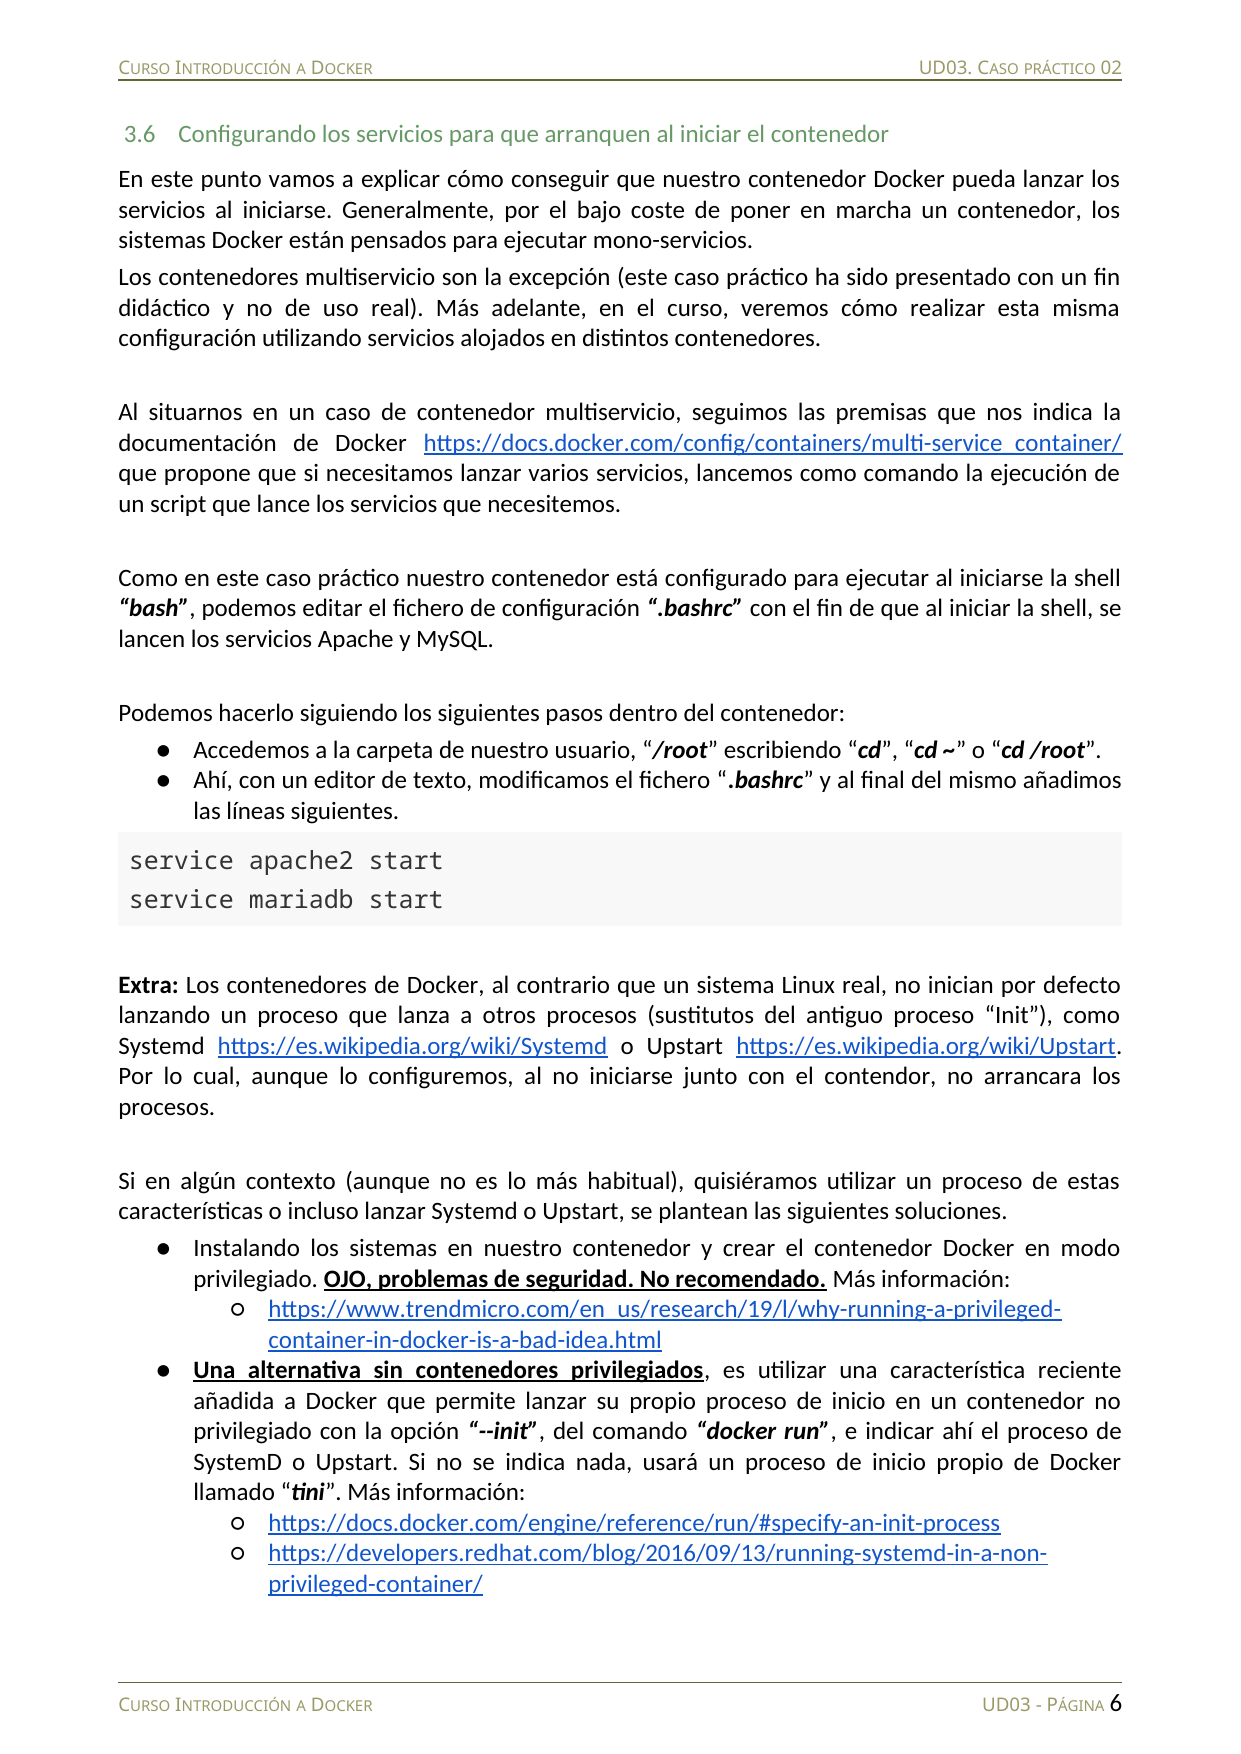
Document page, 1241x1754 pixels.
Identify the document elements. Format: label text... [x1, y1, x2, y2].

list https://developers.redhat.com/blog/2016/09/13/running-systemd-in-a-non-privileged-container/ [231, 1538, 1122, 1599]
text Si en algún contexto (aunque no es lo más habitual), quisiéramos utilizar un proceso de estas características o incluso lanzar Systemd o Upstart, se plantean las siguientes soluciones. [118, 1165, 1122, 1226]
text Como en este caso práctico nuestro contenedor está configurado para ejecutar al iniciarse la shell “bash”, podemos editar el fichero de configuración “.bashrc” con el fin de que al iniciar la shell, se lancen los servicios Apache y MySQL. [118, 562, 1122, 653]
text En este punto vamos a explicar cómo conseguir que nuestro contenedor Docker pueda lanzar los servicios al iniciarse. Generalmente, por el bajo coste de poner en marcha un contenedor, los sistemas Docker están pensados para ejecutar mono-servicios. [118, 163, 1122, 255]
text Extra: Los contenedores de Docker, al contrario que un sistema Linux real, no inician por defecto lanzando un proceso que lanza a otros procesos (sustitutos del antiguo proceso “Init”), como Systemd https://es.wikipedia.org/wiki/Systemd o Upstart https://es.wikipedia.org/wiki/Upstart. Por lo cual, aunque lo configuremos, al no iniciarse junto con el contendor, no arrancara los procesos. [118, 969, 1122, 1121]
list Una alternativa sin contenedores privilegiados, es utilizar una característica reciente añadida a Docker que permite lanzar su propio proceso de inicio en un contenedor no privilegiado con la opción “--init”, del comando “docker run”, e indicar ahí el proceso de SystemD o Upstart. Si no se indica nada, usará un proceso de inicio propio de Docker llamado “tini”. Más información: [156, 1354, 1122, 1507]
subtitle Configurando los servicios para que arranquen al iniciar el contenedor [118, 118, 1122, 148]
list https://docs.docker.com/engine/reference/run/#specify-an-init-process [231, 1507, 1122, 1538]
table_header service apache2 start service mariadb start [118, 832, 1122, 926]
list Ahí, con un editor de texto, modificamos el fichero “.bashrc” y al final del mismo añadimos las líneas siguientes. [156, 764, 1122, 825]
text Al situarnos en un caso de contenedor multiservicio, seguimos las premisas que nos indica la documentación de Docker https://docs.docker.com/config/containers/multi-service_container/ que propone que si necesitamos lanzar varios servicios, lancemos como comando la ejecución de un script que lance los servicios que necesitemos. [118, 396, 1122, 518]
text Los contenedores multiservicio son la excepción (este caso práctico ha sido presentado con un fin didáctico y no de uso real). Más adelante, en el curso, veremos cómo realizar esta misma configuración utilizando servicios alojados en distintos contenedores. [118, 261, 1122, 353]
list https://www.trendmicro.com/en_us/research/19/l/why-running-a-privileged-container-in-docker-is-a-bad-idea.html [231, 1293, 1122, 1354]
text Podemos hacerlo siguiendo los siguientes pasos dentro del contenedor: [118, 697, 1122, 727]
list Instalando los sistemas en nuestro contenedor y crear el contenedor Docker en modo privilegiado. OJO, problemas de seguridad. No recomendado. Más información: [156, 1232, 1122, 1293]
list Accedemos a la carpeta de nuestro usuario, “/root” escribiendo “cd”, “cd ~” o “cd /root”. [156, 734, 1122, 764]
